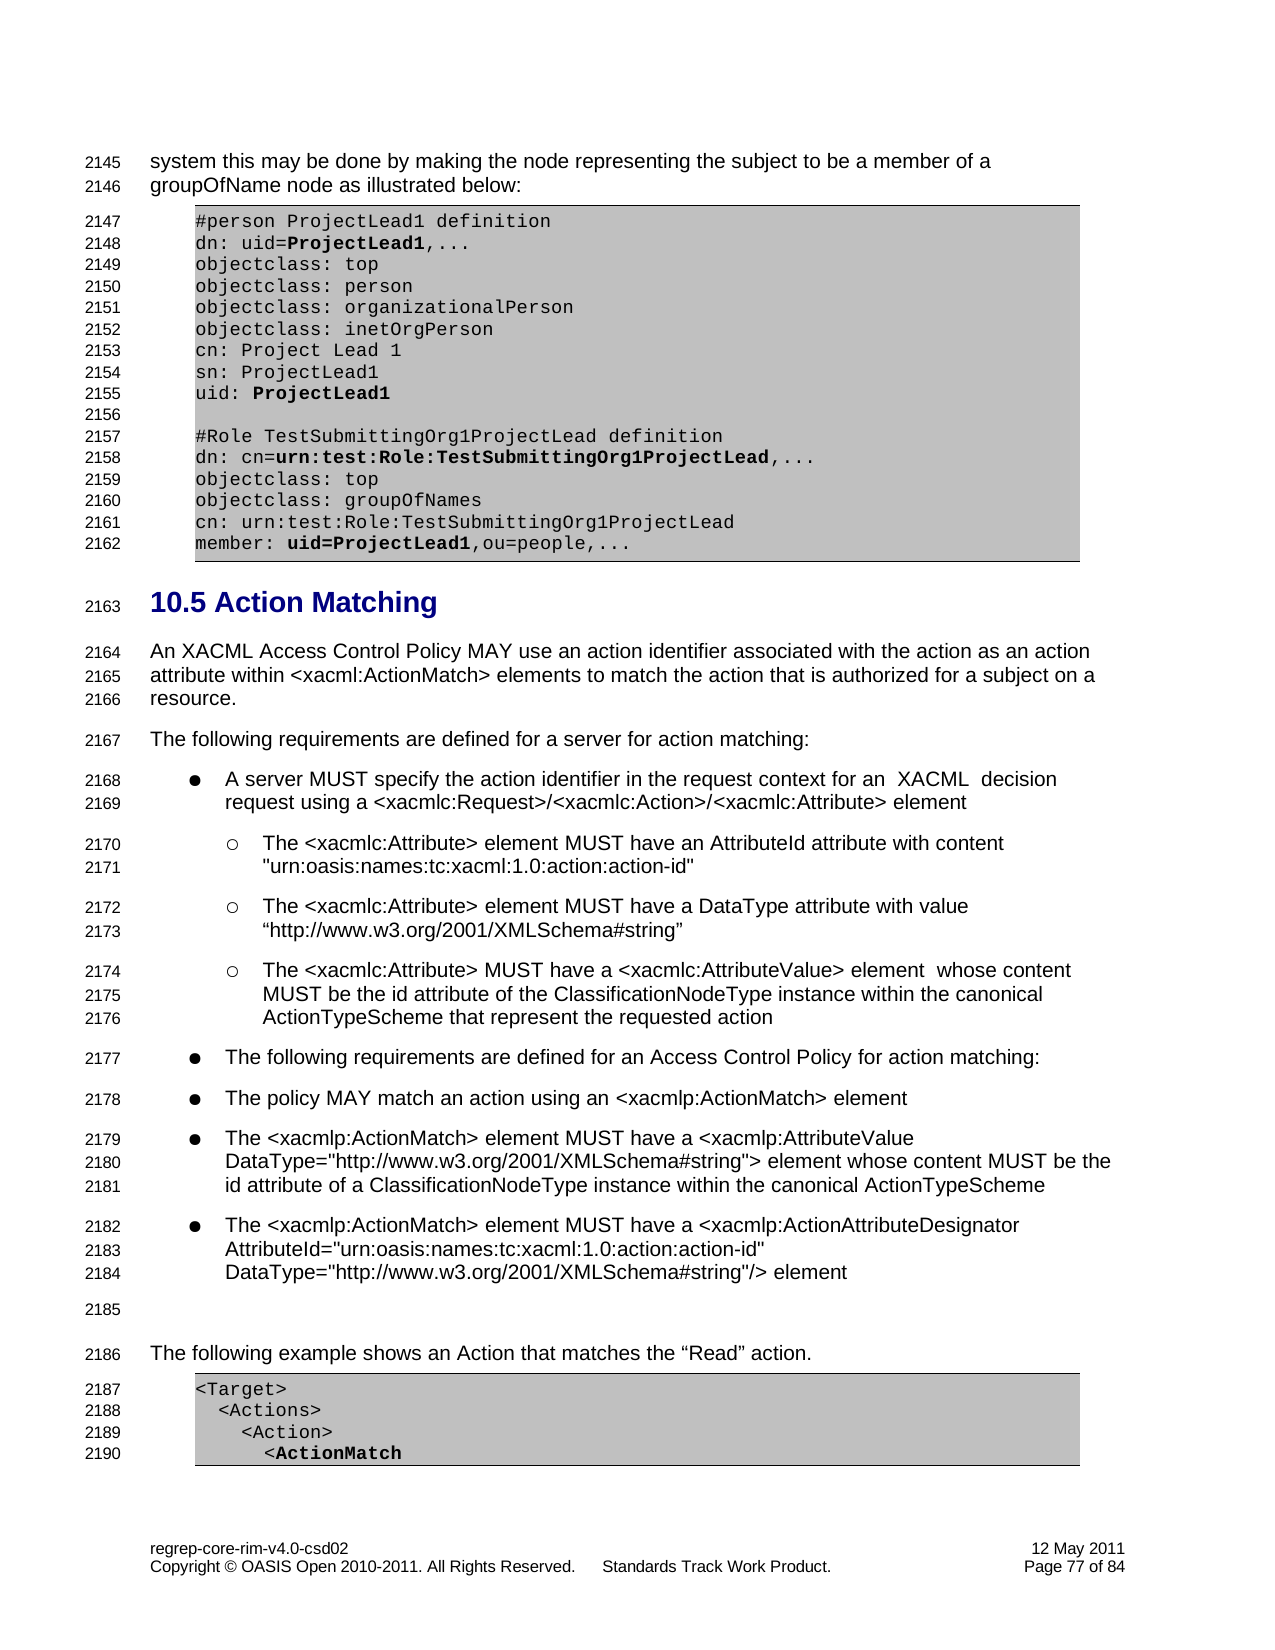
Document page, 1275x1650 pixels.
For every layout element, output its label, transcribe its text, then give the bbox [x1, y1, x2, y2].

list The <xacmlp:ActionMatch> element MUST have a <xacmlp:AttributeValue DataType="http://www.w3.org/2001/XMLSchema#string"> element whose content MUST be the id attribute of a ClassificationNodeType instance within the canonical ActionTypeScheme [187, 1126, 1125, 1197]
subtitle Action Matching [150, 586, 1125, 619]
text <Actions> [195, 1394, 1080, 1416]
list The <xacmlp:ActionMatch> element MUST have a <xacmlp:ActionAttributeDesignator AttributeId="urn:oasis:names:tc:xacml:1.0:action:action-id" DataType="http://www.w3.org/2001/XMLSchema#string"/> element [187, 1213, 1125, 1284]
text #Role TestSubmittingOrg1ProjectLead definition [195, 420, 1080, 441]
text The following example shows an Action that matches the “Read” action. [150, 1341, 1125, 1364]
text <ActionMatch [195, 1437, 1080, 1465]
list The following requirements are defined for an Access Control Policy for action matching: [187, 1046, 1125, 1069]
text member: uid=ProjectLead1,ou=people,... [195, 527, 1080, 561]
text <Action> [195, 1416, 1080, 1437]
text uid: ProjectLead1 [195, 377, 1080, 398]
text objectclass: top [195, 463, 1080, 484]
text The following requirements are defined for a server for action matching: [150, 727, 1125, 751]
list The <xacmlc:Attribute> element MUST have an AttributeId attribute with content "urn:oasis:names:tc:xacml:1.0:action:action-id" [225, 831, 1125, 878]
text cn: Project Lead 1 [195, 334, 1080, 356]
text #person ProjectLead1 definition [195, 206, 1080, 227]
text objectclass: organizationalPerson [195, 291, 1080, 313]
list A server MUST specify the action identifier in the request context for an XACML decision request using a <xacmlc:Request>/<xacmlc:Action>/<xacmlc:Attribute> element [187, 767, 1125, 814]
text An XACML Access Control Policy MAY use an action identifier associated with the action as an action attribute within <xacml:ActionMatch> elements to match the action that is authorized for a subject on a resource. [150, 640, 1125, 710]
text objectclass: person [195, 270, 1080, 291]
text system this may be done by making the node representing the subject to be a member of a groupOfName node as illustrated below: [150, 150, 1125, 197]
text cn: urn:test:Role:TestSubmittingOrg1ProjectLead [195, 506, 1080, 527]
text dn: uid=ProjectLead1,... [195, 227, 1080, 248]
list The <xacmlc:Attribute> MUST have a <xacmlc:AttributeValue> element whose content MUST be the id attribute of the ClassificationNodeType instance within the canonical ActionTypeScheme that represent the requested action [225, 958, 1125, 1029]
list The policy MAY match an action using an <xacmlp:ActionMatch> element [187, 1086, 1125, 1109]
text <Target> [195, 1374, 1080, 1394]
list The <xacmlc:Attribute> element MUST have a DataType attribute with value “http://www.w3.org/2001/XMLSchema#string” [225, 895, 1125, 942]
text objectclass: groupOfNames [195, 484, 1080, 506]
text objectclass: inetOrgPerson [195, 313, 1080, 334]
text sn: ProjectLead1 [195, 356, 1080, 377]
text dn: cn=urn:test:Role:TestSubmittingOrg1ProjectLead,... [195, 441, 1080, 463]
text objectclass: top [195, 248, 1080, 270]
